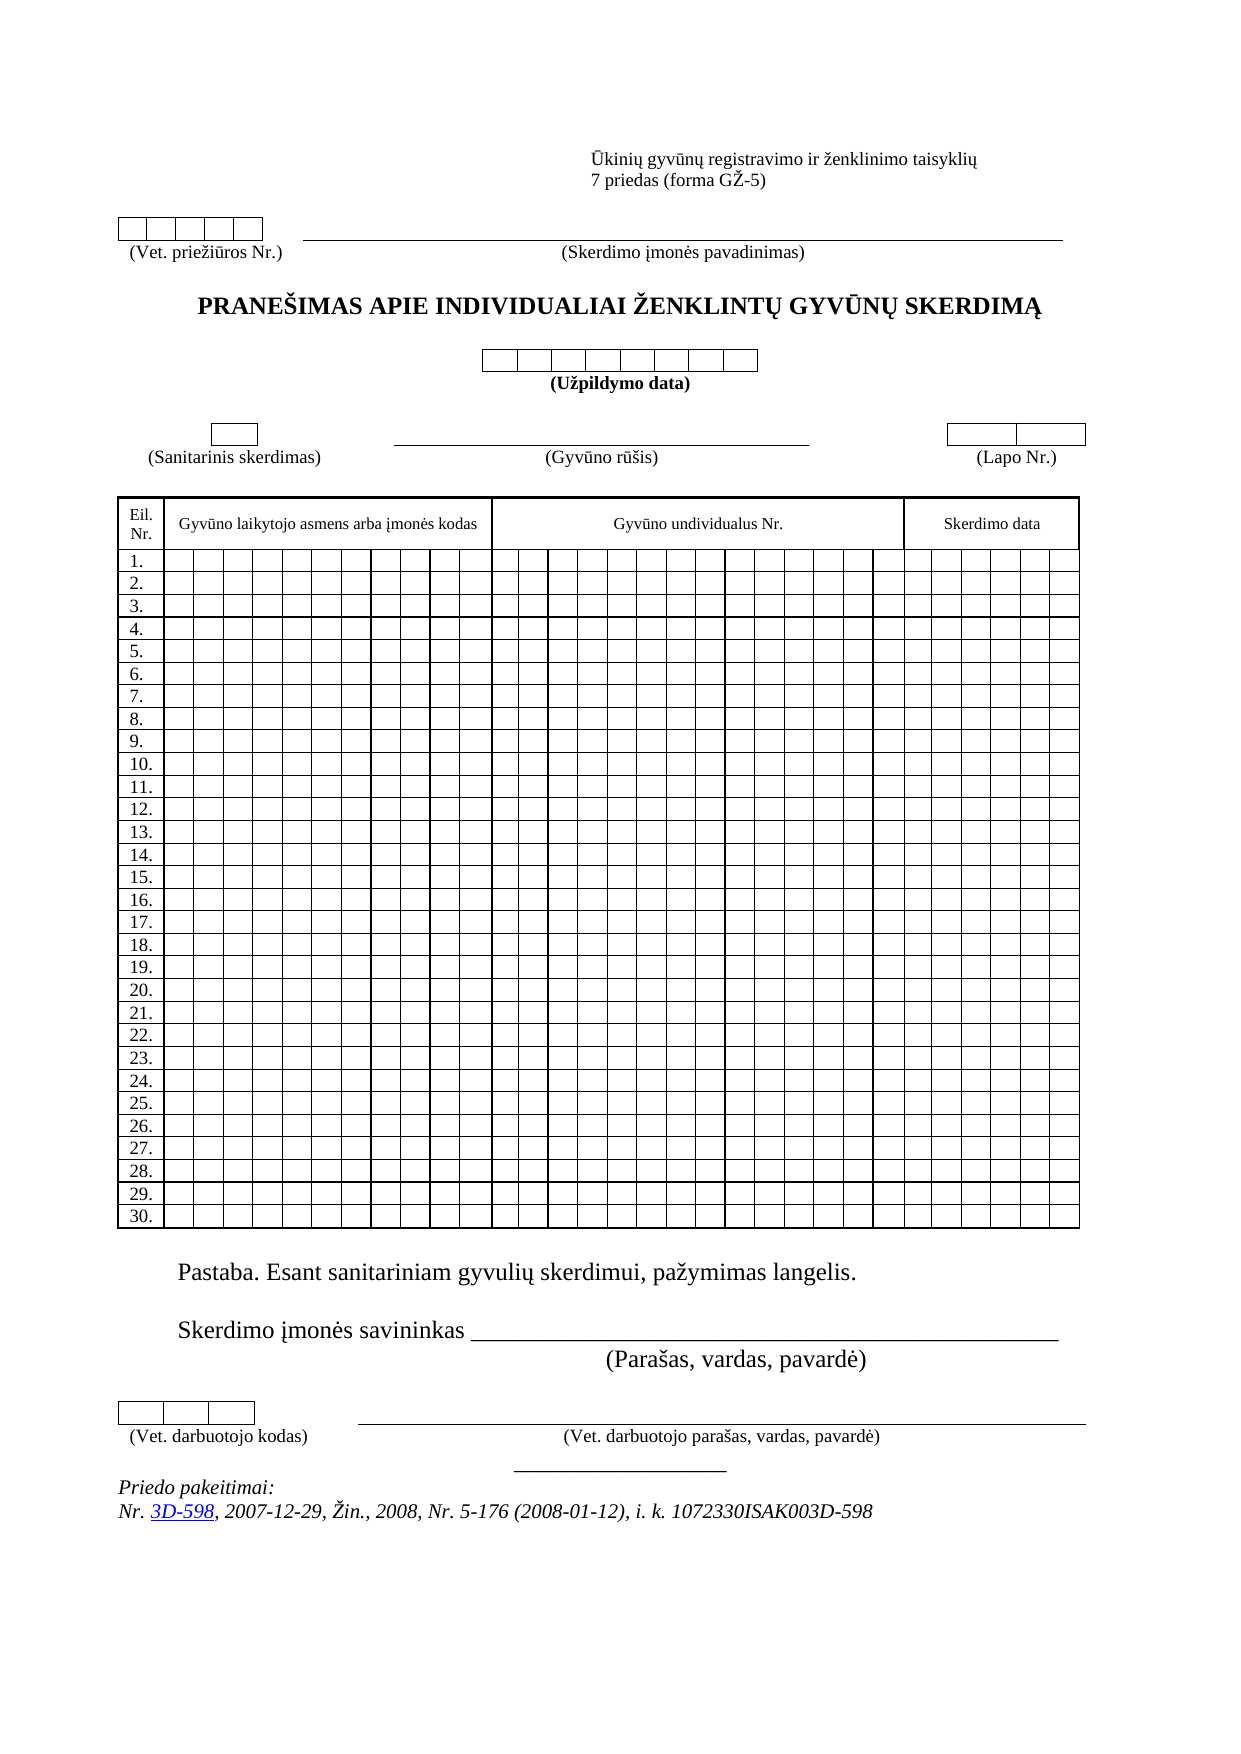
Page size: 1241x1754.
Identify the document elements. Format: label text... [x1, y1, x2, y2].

table_cell [342, 1002, 370, 1023]
table_cell [874, 640, 904, 662]
table_cell 29. [119, 1183, 163, 1204]
table_cell [962, 708, 990, 729]
table_cell [608, 663, 636, 684]
table_cell [608, 821, 636, 842]
table_cell [755, 1183, 784, 1204]
table_cell [874, 1137, 904, 1159]
table_cell [194, 640, 223, 662]
table_cell [283, 572, 311, 594]
table_cell (Skerdimo įmonės pavadinimas) [303, 241, 1063, 262]
table_cell [1050, 753, 1079, 774]
table_cell [431, 1137, 459, 1159]
table_cell [312, 979, 341, 1001]
table_cell [401, 956, 429, 978]
table_cell [283, 550, 311, 571]
table_cell [726, 730, 754, 752]
text Nr. 3D-598, 2007-12-29, Žin., 2008, Nr. 5-176 (2008-01-12), i. k. 1072330ISAK003D-598 [118, 1499, 1122, 1523]
table_cell [755, 866, 784, 888]
table_cell [637, 550, 666, 571]
table_cell [194, 889, 223, 910]
table_cell [401, 979, 429, 1001]
table_cell [194, 1024, 223, 1046]
table_cell [312, 1002, 341, 1023]
table_cell [401, 595, 429, 616]
table_cell [165, 866, 193, 888]
table_cell [991, 1092, 1020, 1114]
table_cell [342, 889, 370, 910]
table_cell [1021, 889, 1049, 910]
table_cell [874, 1070, 904, 1091]
table_cell [991, 776, 1020, 797]
table_cell [755, 640, 784, 662]
table_cell [460, 1070, 491, 1091]
table_cell [401, 1092, 429, 1114]
table_cell [460, 1092, 491, 1114]
table_cell [932, 1115, 961, 1136]
table_cell [493, 821, 518, 842]
table_cell 14. [119, 844, 163, 865]
table_cell [844, 798, 872, 820]
table_cell [342, 866, 370, 888]
table_cell [549, 572, 577, 594]
table_cell [667, 1070, 695, 1091]
table_cell [905, 776, 931, 797]
table_cell [578, 663, 607, 684]
table_cell [224, 1092, 252, 1114]
table_cell [962, 663, 990, 684]
table_cell [755, 1205, 784, 1227]
table_cell [549, 550, 577, 571]
table_cell [519, 1070, 547, 1091]
table_cell [342, 821, 370, 842]
table_cell [905, 708, 931, 729]
table_cell [814, 663, 843, 684]
table_cell [608, 1115, 636, 1136]
table_cell [519, 776, 547, 797]
table_cell [1021, 1092, 1049, 1114]
table_cell 25. [119, 1092, 163, 1114]
table_cell 5. [119, 640, 163, 662]
table_cell [372, 1183, 400, 1204]
table_cell [372, 550, 400, 571]
table_cell [667, 640, 695, 662]
table_cell [1021, 1183, 1049, 1204]
table_cell [932, 1047, 961, 1068]
table_cell [342, 1092, 370, 1114]
table_cell [312, 550, 341, 571]
table_cell [224, 753, 252, 774]
table_cell [342, 730, 370, 752]
table_cell [874, 1002, 904, 1023]
table_cell [372, 1092, 400, 1114]
table_cell [667, 1092, 695, 1114]
table_cell [1021, 866, 1049, 888]
table_cell [905, 550, 931, 571]
table_cell [608, 1160, 636, 1181]
table_cell [1021, 753, 1049, 774]
table_cell [253, 685, 282, 707]
table_cell [844, 1137, 872, 1159]
table_cell [493, 1137, 518, 1159]
table_cell [431, 640, 459, 662]
table_cell [637, 821, 666, 842]
table_cell [755, 618, 784, 639]
table_cell [696, 911, 724, 933]
table_cell [814, 776, 843, 797]
table_cell [962, 1183, 990, 1204]
table_cell [549, 1137, 577, 1159]
table_header [358, 1401, 1086, 1424]
table_cell [726, 685, 754, 707]
table_cell [667, 572, 695, 594]
table_cell [991, 618, 1020, 639]
table_cell [905, 1205, 931, 1227]
table_cell [342, 844, 370, 865]
table_cell [194, 844, 223, 865]
table_cell [667, 1137, 695, 1159]
table_cell [637, 1183, 666, 1204]
table_cell [519, 1115, 547, 1136]
table_cell [755, 956, 784, 978]
table_cell [814, 685, 843, 707]
table_cell [194, 663, 223, 684]
table_cell [962, 685, 990, 707]
table_cell [755, 1047, 784, 1068]
table_cell [785, 844, 813, 865]
table_cell [493, 1115, 518, 1136]
table_cell [549, 934, 577, 955]
table_cell [493, 1024, 518, 1046]
table_cell [578, 685, 607, 707]
table_cell [1021, 1137, 1049, 1159]
table_cell [312, 956, 341, 978]
table_cell [224, 911, 252, 933]
table_cell [905, 595, 931, 616]
table_cell [608, 1047, 636, 1068]
table_cell [905, 956, 931, 978]
table_cell 12. [119, 798, 163, 820]
table_cell [519, 685, 547, 707]
table_cell [962, 640, 990, 662]
table_cell [283, 1183, 311, 1204]
table_cell [194, 1137, 223, 1159]
table_cell [1021, 956, 1049, 978]
table_cell [1050, 844, 1079, 865]
table_cell [814, 1070, 843, 1091]
table_cell [224, 1183, 252, 1204]
table_cell [283, 1047, 311, 1068]
table_cell [814, 911, 843, 933]
table_cell [372, 753, 400, 774]
table_cell [844, 1024, 872, 1046]
table_cell [905, 663, 931, 684]
table_cell [1050, 1137, 1079, 1159]
table_cell [194, 685, 223, 707]
table_cell [608, 798, 636, 820]
table_cell [519, 1137, 547, 1159]
table_cell [874, 685, 904, 707]
table_cell [874, 911, 904, 933]
table_cell [519, 640, 547, 662]
table_cell [224, 572, 252, 594]
table_cell [932, 685, 961, 707]
table_cell [755, 1092, 784, 1114]
table_cell [962, 911, 990, 933]
table_cell [342, 956, 370, 978]
table_cell [342, 753, 370, 774]
table_cell [1021, 1024, 1049, 1046]
table_cell [905, 753, 931, 774]
table_cell [1021, 595, 1049, 616]
table_cell [401, 821, 429, 842]
table_cell [1050, 572, 1079, 594]
table_cell [194, 618, 223, 639]
table_cell [401, 1183, 429, 1204]
table_cell [874, 1047, 904, 1068]
table_cell [431, 618, 459, 639]
table_cell [283, 956, 311, 978]
table_header Gyvūno undividualus Nr. [493, 499, 903, 548]
table_cell [578, 708, 607, 729]
table_cell [785, 1115, 813, 1136]
table_cell [194, 934, 223, 955]
table_cell [932, 889, 961, 910]
table_header [809, 423, 947, 445]
table_cell [460, 640, 491, 662]
table_cell [905, 1070, 931, 1091]
table_cell [844, 844, 872, 865]
table_cell [372, 866, 400, 888]
table_cell [312, 753, 341, 774]
table_cell [342, 1160, 370, 1181]
table_cell [844, 1092, 872, 1114]
table_cell [165, 730, 193, 752]
table_cell [372, 889, 400, 910]
table_cell [667, 844, 695, 865]
table_cell [312, 798, 341, 820]
table_cell [785, 1047, 813, 1068]
table_cell [667, 685, 695, 707]
table_cell [608, 1137, 636, 1159]
table_cell [224, 1070, 252, 1091]
table_cell [431, 776, 459, 797]
table_cell [549, 595, 577, 616]
table_cell [726, 1002, 754, 1023]
table_header [255, 1401, 358, 1424]
table_cell [874, 595, 904, 616]
table_cell [726, 753, 754, 774]
table_cell [696, 979, 724, 1001]
table_header [689, 350, 723, 371]
table_cell [493, 1002, 518, 1023]
table_cell [667, 776, 695, 797]
table_cell [165, 911, 193, 933]
table_cell [726, 844, 754, 865]
table_cell [874, 798, 904, 820]
table_cell [844, 618, 872, 639]
table_cell [493, 889, 518, 910]
table_cell [814, 618, 843, 639]
table_cell [372, 798, 400, 820]
table_cell [844, 979, 872, 1001]
table_cell [726, 640, 754, 662]
table_cell [726, 979, 754, 1001]
table_cell [342, 550, 370, 571]
table_cell [460, 572, 491, 594]
table_cell [493, 730, 518, 752]
table_cell [578, 1205, 607, 1227]
table_cell [696, 685, 724, 707]
table_cell [962, 776, 990, 797]
table_cell 16. [119, 889, 163, 910]
table_cell [312, 572, 341, 594]
table_cell (Vet. darbuotojo kodas) [118, 1424, 358, 1446]
table_cell [578, 640, 607, 662]
table_cell [991, 1160, 1020, 1181]
table_cell [253, 663, 282, 684]
table_cell [755, 663, 784, 684]
table_cell [253, 618, 282, 639]
table_cell [905, 979, 931, 1001]
table_cell [342, 618, 370, 639]
table_cell [844, 776, 872, 797]
table_cell [608, 956, 636, 978]
table_cell [1050, 956, 1079, 978]
table_cell [493, 708, 518, 729]
table_cell [932, 1002, 961, 1023]
table_cell [224, 776, 252, 797]
table_cell [874, 866, 904, 888]
table_cell [696, 572, 724, 594]
table_cell [667, 708, 695, 729]
table_cell [165, 1205, 193, 1227]
table_cell [253, 753, 282, 774]
table_cell [460, 956, 491, 978]
table_cell [253, 821, 282, 842]
table_cell [991, 979, 1020, 1001]
table_cell [342, 1205, 370, 1227]
table_cell [372, 1070, 400, 1091]
table_cell (Sanitarinis skerdimas) [118, 445, 351, 468]
table_cell [874, 753, 904, 774]
table_cell [755, 1024, 784, 1046]
table_header [212, 424, 257, 445]
text 7 priedas (forma GŽ-5) [591, 169, 1122, 191]
table_cell [785, 1024, 813, 1046]
table_cell [1050, 595, 1079, 616]
table_cell [283, 1115, 311, 1136]
table_cell [283, 595, 311, 616]
table_cell [401, 685, 429, 707]
table_cell [608, 550, 636, 571]
table_cell [962, 956, 990, 978]
table_cell [312, 776, 341, 797]
table_cell [814, 572, 843, 594]
table_cell [460, 618, 491, 639]
table_cell [814, 640, 843, 662]
table_cell [549, 956, 577, 978]
table_cell [283, 979, 311, 1001]
table_cell [696, 595, 724, 616]
table_cell [608, 1205, 636, 1227]
table_header [176, 218, 204, 240]
table_cell [549, 1092, 577, 1114]
table_cell [224, 798, 252, 820]
table_cell [1050, 1024, 1079, 1046]
table_cell [194, 1183, 223, 1204]
table_cell [194, 1205, 223, 1227]
table_cell [637, 1092, 666, 1114]
table_cell [165, 934, 193, 955]
table_cell [696, 776, 724, 797]
table_cell [519, 844, 547, 865]
table_cell [962, 1115, 990, 1136]
table_cell [726, 1092, 754, 1114]
table_cell [549, 663, 577, 684]
table_cell 2. [119, 572, 163, 594]
table_cell [726, 572, 754, 594]
table_cell [519, 1047, 547, 1068]
table_cell [519, 956, 547, 978]
table_cell [962, 1160, 990, 1181]
table_cell [637, 798, 666, 820]
table_cell [1050, 776, 1079, 797]
table_cell [905, 1160, 931, 1181]
table_cell [460, 1183, 491, 1204]
table_cell [578, 1070, 607, 1091]
table_cell [667, 911, 695, 933]
table_cell [696, 1205, 724, 1227]
table_cell [519, 663, 547, 684]
table_cell [253, 1205, 282, 1227]
table_cell [814, 753, 843, 774]
table_header [351, 423, 394, 445]
table_cell [785, 1070, 813, 1091]
table_cell [667, 1024, 695, 1046]
table_cell [755, 889, 784, 910]
table_cell [696, 1070, 724, 1091]
table_cell [431, 1183, 459, 1204]
table_cell [549, 1115, 577, 1136]
table_cell [431, 911, 459, 933]
table_cell [342, 798, 370, 820]
table_cell [844, 889, 872, 910]
table_cell [755, 1115, 784, 1136]
table_cell [519, 1205, 547, 1227]
table_cell [814, 798, 843, 820]
table_cell [874, 934, 904, 955]
table_cell [253, 1047, 282, 1068]
table_cell [283, 911, 311, 933]
table_cell 11. [119, 776, 163, 797]
table_cell [401, 1002, 429, 1023]
table_cell [342, 1115, 370, 1136]
table_cell [401, 798, 429, 820]
table_cell [1050, 798, 1079, 820]
table_cell [991, 798, 1020, 820]
table_cell [549, 753, 577, 774]
table_cell (Lapo Nr.) [947, 446, 1086, 468]
table_cell [460, 934, 491, 955]
table_cell [493, 866, 518, 888]
table_cell [991, 663, 1020, 684]
table_cell [844, 753, 872, 774]
table_cell [549, 685, 577, 707]
table_cell [608, 776, 636, 797]
table_cell [578, 618, 607, 639]
table_cell [696, 1160, 724, 1181]
table_cell [283, 618, 311, 639]
table_cell [342, 572, 370, 594]
table_cell [253, 1115, 282, 1136]
table_cell [431, 1024, 459, 1046]
table_cell [932, 618, 961, 639]
table_cell [283, 1205, 311, 1227]
table_cell [844, 911, 872, 933]
table_cell [667, 1115, 695, 1136]
table_cell [1021, 979, 1049, 1001]
table_cell [785, 595, 813, 616]
table_cell [905, 866, 931, 888]
text _________________ [118, 1446, 1122, 1475]
table_cell [493, 776, 518, 797]
table_cell [165, 595, 193, 616]
table_cell [372, 821, 400, 842]
table_cell [962, 844, 990, 865]
table_cell [253, 776, 282, 797]
table_cell [312, 730, 341, 752]
table_cell [549, 889, 577, 910]
table_cell [932, 708, 961, 729]
table_cell [194, 821, 223, 842]
table_cell [549, 1183, 577, 1204]
table_cell [578, 798, 607, 820]
table_cell [519, 572, 547, 594]
table_cell [460, 911, 491, 933]
table_cell [667, 730, 695, 752]
table_cell [962, 1002, 990, 1023]
table_cell [165, 572, 193, 594]
table_cell [283, 866, 311, 888]
table_cell [224, 730, 252, 752]
table_cell [755, 572, 784, 594]
table_cell [991, 1183, 1020, 1204]
table_cell [962, 595, 990, 616]
table_cell [814, 550, 843, 571]
table_cell [253, 572, 282, 594]
table_cell [342, 1070, 370, 1091]
table_cell [696, 956, 724, 978]
table_cell [667, 550, 695, 571]
table_cell [874, 844, 904, 865]
table_cell [991, 1024, 1020, 1046]
table_cell 20. [119, 979, 163, 1001]
table_cell [844, 1070, 872, 1091]
table_cell [165, 708, 193, 729]
table_cell [224, 934, 252, 955]
table_cell [194, 1070, 223, 1091]
table_cell 15. [119, 866, 163, 888]
table_cell [991, 956, 1020, 978]
table_cell [283, 1137, 311, 1159]
table_cell [726, 776, 754, 797]
table_cell [283, 1024, 311, 1046]
table_cell [312, 1092, 341, 1114]
table_cell [312, 1137, 341, 1159]
table_cell [785, 776, 813, 797]
table_cell [493, 1070, 518, 1091]
table_cell [844, 821, 872, 842]
table_cell [1050, 866, 1079, 888]
table_cell [312, 1024, 341, 1046]
table_cell [578, 866, 607, 888]
table_cell [726, 708, 754, 729]
table_cell [809, 445, 947, 468]
table_cell [637, 572, 666, 594]
table_cell [401, 934, 429, 955]
table_cell [1021, 1205, 1049, 1227]
table_cell [253, 956, 282, 978]
table_cell [283, 753, 311, 774]
table_cell [637, 685, 666, 707]
table_cell [194, 595, 223, 616]
table_cell [1021, 776, 1049, 797]
table_cell [696, 708, 724, 729]
table_cell [578, 1183, 607, 1204]
table_cell [667, 821, 695, 842]
table_cell [962, 753, 990, 774]
table_cell [165, 956, 193, 978]
table_cell [962, 798, 990, 820]
table_header Eil. Nr. [119, 499, 163, 548]
table_cell [785, 889, 813, 910]
table_cell [905, 1047, 931, 1068]
table_cell [342, 1183, 370, 1204]
table_cell [165, 844, 193, 865]
table_header [147, 218, 175, 240]
table_cell [608, 1002, 636, 1023]
table_cell [726, 1047, 754, 1068]
table_cell [342, 1137, 370, 1159]
table_cell [755, 595, 784, 616]
table_cell [932, 844, 961, 865]
table_cell [667, 934, 695, 955]
table_cell [844, 730, 872, 752]
table_cell [785, 730, 813, 752]
table_cell [905, 798, 931, 820]
table_cell [165, 685, 193, 707]
table_cell [312, 1183, 341, 1204]
table_cell [578, 911, 607, 933]
table_cell [785, 663, 813, 684]
table_cell [401, 1137, 429, 1159]
table_cell [932, 776, 961, 797]
table_header [165, 423, 211, 445]
table_cell [905, 618, 931, 639]
table_cell [578, 1092, 607, 1114]
table_cell [431, 663, 459, 684]
table_cell [991, 730, 1020, 752]
table_cell [312, 934, 341, 955]
table_cell [549, 844, 577, 865]
table_cell [608, 979, 636, 1001]
table_cell [431, 1070, 459, 1091]
table_cell 3. [119, 595, 163, 616]
table_cell [165, 1002, 193, 1023]
table_cell [932, 798, 961, 820]
table_cell [755, 934, 784, 955]
table_cell [372, 1137, 400, 1159]
table_cell [1021, 550, 1049, 571]
table_cell [1050, 934, 1079, 955]
table_cell [493, 956, 518, 978]
table_cell [726, 1205, 754, 1227]
table_cell [401, 572, 429, 594]
table_header Gyvūno laikytojo asmens arba įmonės kodas [165, 499, 491, 548]
table_cell (Vet. priežiūros Nr.) [118, 240, 303, 262]
table_cell [342, 1047, 370, 1068]
table_cell [372, 685, 400, 707]
table_cell [283, 844, 311, 865]
table_cell [1050, 663, 1079, 684]
table_cell [814, 979, 843, 1001]
table_cell [785, 1137, 813, 1159]
table_cell [962, 934, 990, 955]
table_cell [962, 618, 990, 639]
table_cell [991, 708, 1020, 729]
table_cell [460, 889, 491, 910]
table_cell [283, 798, 311, 820]
table_cell [667, 1205, 695, 1227]
table_cell [991, 911, 1020, 933]
table_cell [696, 1002, 724, 1023]
table_cell [549, 1047, 577, 1068]
table_cell [932, 866, 961, 888]
table_cell 27. [119, 1137, 163, 1159]
table_cell [874, 618, 904, 639]
table_cell [991, 934, 1020, 955]
table_cell [991, 1047, 1020, 1068]
table_cell [905, 1183, 931, 1204]
table_cell 23. [119, 1047, 163, 1068]
table_cell [549, 1205, 577, 1227]
table_cell [372, 911, 400, 933]
table_header [263, 217, 303, 240]
table_cell [991, 595, 1020, 616]
table_cell [1021, 1047, 1049, 1068]
table_cell [401, 1024, 429, 1046]
table_cell [696, 1183, 724, 1204]
table_cell [874, 730, 904, 752]
table_cell [401, 550, 429, 571]
table_cell [696, 640, 724, 662]
table_header [724, 350, 757, 371]
table_cell [519, 730, 547, 752]
table_cell [283, 934, 311, 955]
table_cell [312, 866, 341, 888]
table_cell [667, 618, 695, 639]
table_cell [1021, 730, 1049, 752]
table_cell [549, 1070, 577, 1091]
table_header [234, 218, 262, 240]
table_cell [519, 618, 547, 639]
table_cell [785, 866, 813, 888]
table_cell [1050, 911, 1079, 933]
table_cell [253, 866, 282, 888]
table_cell [874, 979, 904, 1001]
table_cell [785, 640, 813, 662]
table_cell [932, 1137, 961, 1159]
table_cell [726, 821, 754, 842]
table_cell [224, 1047, 252, 1068]
table_cell [460, 1002, 491, 1023]
table_cell [932, 640, 961, 662]
table_header [209, 1402, 254, 1424]
table_cell [785, 708, 813, 729]
table_header [483, 350, 517, 371]
table_cell [905, 1002, 931, 1023]
table_cell [431, 572, 459, 594]
table_cell [224, 685, 252, 707]
table_cell [1021, 572, 1049, 594]
table_cell [1050, 685, 1079, 707]
text Pastaba. Esant sanitariniam gyvulių skerdimui, pažymimas langelis. [118, 1257, 1122, 1286]
table_cell [905, 1137, 931, 1159]
table_cell [194, 1115, 223, 1136]
table_cell [608, 708, 636, 729]
table_cell [253, 550, 282, 571]
table_cell [578, 550, 607, 571]
table_cell [493, 595, 518, 616]
table_cell [844, 1047, 872, 1068]
table_cell 17. [119, 911, 163, 933]
table_cell [431, 798, 459, 820]
table_cell [874, 572, 904, 594]
table_cell [608, 753, 636, 774]
table_cell [519, 753, 547, 774]
table_cell [431, 550, 459, 571]
table_cell [785, 618, 813, 639]
table_cell [372, 730, 400, 752]
table_cell [755, 844, 784, 865]
table_cell [519, 1183, 547, 1204]
table_cell [165, 1024, 193, 1046]
table_cell [312, 1205, 341, 1227]
table_cell [224, 640, 252, 662]
table_cell [165, 1092, 193, 1114]
table_cell [637, 1070, 666, 1091]
table_cell [905, 911, 931, 933]
table_cell [519, 595, 547, 616]
table_cell [194, 911, 223, 933]
table_cell [165, 753, 193, 774]
table_cell [932, 1183, 961, 1204]
table_cell [814, 1092, 843, 1114]
table_cell [696, 753, 724, 774]
table_cell [194, 798, 223, 820]
text PRANEŠIMAS APIE INDIVIDUALIAI ŽENKLINTŲ GYVŪNŲ SKERDIMĄ [118, 291, 1122, 320]
table_cell [932, 821, 961, 842]
table_cell [785, 685, 813, 707]
table_cell [493, 979, 518, 1001]
table_cell [962, 866, 990, 888]
table_cell [372, 956, 400, 978]
table_cell [194, 979, 223, 1001]
table_cell [401, 730, 429, 752]
table_cell [372, 776, 400, 797]
table_cell [785, 821, 813, 842]
table_cell [608, 844, 636, 865]
table_cell [431, 1047, 459, 1068]
table_cell [1021, 1160, 1049, 1181]
table_cell [194, 1047, 223, 1068]
table_cell [905, 844, 931, 865]
table_cell [253, 1070, 282, 1091]
table_cell [962, 1137, 990, 1159]
table_cell [578, 753, 607, 774]
table_cell [194, 1002, 223, 1023]
table_cell [905, 685, 931, 707]
table_cell [637, 844, 666, 865]
table_cell [460, 821, 491, 842]
table_cell [519, 979, 547, 1001]
table_cell [785, 934, 813, 955]
table_cell 21. [119, 1002, 163, 1023]
table_cell [696, 1047, 724, 1068]
table_cell [224, 595, 252, 616]
table_cell [283, 730, 311, 752]
table_cell [493, 1092, 518, 1114]
table_cell [431, 730, 459, 752]
table_cell [460, 685, 491, 707]
table_cell [431, 821, 459, 842]
table_cell [785, 956, 813, 978]
table_cell [1050, 1205, 1079, 1227]
table_cell [726, 911, 754, 933]
table_cell [637, 911, 666, 933]
table_cell [431, 844, 459, 865]
table_cell [667, 1160, 695, 1181]
table_cell [460, 776, 491, 797]
table_cell [755, 776, 784, 797]
table_cell [401, 753, 429, 774]
table_cell [372, 708, 400, 729]
table_cell [401, 708, 429, 729]
table_cell [785, 1183, 813, 1204]
table_cell [372, 618, 400, 639]
table_cell [991, 1002, 1020, 1023]
table_cell [431, 979, 459, 1001]
table_cell [312, 1160, 341, 1181]
table_cell [962, 1070, 990, 1091]
table_cell [608, 1024, 636, 1046]
table_cell [460, 753, 491, 774]
table_cell [637, 753, 666, 774]
table_cell [1021, 685, 1049, 707]
table_cell [785, 550, 813, 571]
table_cell [431, 934, 459, 955]
table_cell [194, 1160, 223, 1181]
table_cell [962, 550, 990, 571]
table_cell [493, 550, 518, 571]
table_cell [932, 911, 961, 933]
table_cell [578, 1024, 607, 1046]
table_cell [932, 1205, 961, 1227]
table_cell 26. [119, 1115, 163, 1136]
table_cell [696, 821, 724, 842]
table_cell [578, 934, 607, 955]
table_cell [814, 1137, 843, 1159]
table_cell [1021, 844, 1049, 865]
table_cell [283, 685, 311, 707]
table_cell [519, 1092, 547, 1114]
table_cell [785, 1092, 813, 1114]
table_cell [932, 1070, 961, 1091]
table_cell 9. [119, 730, 163, 752]
table_cell [637, 979, 666, 1001]
table_cell [1021, 1115, 1049, 1136]
table_cell [932, 956, 961, 978]
table_cell [874, 1092, 904, 1114]
table_cell [549, 1002, 577, 1023]
table_cell [608, 730, 636, 752]
table_cell [493, 934, 518, 955]
table_cell [401, 1070, 429, 1091]
table_cell [814, 1183, 843, 1204]
table_cell [1050, 1047, 1079, 1068]
table_cell [401, 1115, 429, 1136]
table_cell [608, 685, 636, 707]
table_cell [814, 595, 843, 616]
table_cell [814, 708, 843, 729]
table_cell [991, 1115, 1020, 1136]
table_cell [253, 1002, 282, 1023]
table_cell [932, 730, 961, 752]
table_cell [165, 618, 193, 639]
table_cell [814, 1160, 843, 1181]
table_cell [991, 1070, 1020, 1091]
table_cell [844, 550, 872, 571]
table_cell [1021, 798, 1049, 820]
table_cell [165, 640, 193, 662]
table_cell [549, 730, 577, 752]
table_header [586, 350, 620, 371]
table_cell [519, 1002, 547, 1023]
table_cell [667, 889, 695, 910]
table_cell [401, 1205, 429, 1227]
table_header [304, 423, 351, 445]
table_header [552, 350, 585, 371]
table_cell [696, 866, 724, 888]
table_cell [874, 1183, 904, 1204]
table_cell [431, 685, 459, 707]
table_cell [755, 1160, 784, 1181]
table_cell [431, 1092, 459, 1114]
table_cell [905, 572, 931, 594]
table_cell [726, 595, 754, 616]
table_cell [194, 550, 223, 571]
table_cell [667, 753, 695, 774]
table_cell [460, 730, 491, 752]
table_cell [493, 663, 518, 684]
table_cell [785, 1160, 813, 1181]
table_cell 30. [119, 1205, 163, 1227]
table_cell [962, 730, 990, 752]
table_cell [844, 572, 872, 594]
table_cell [372, 1002, 400, 1023]
table_cell [519, 911, 547, 933]
table_cell [726, 889, 754, 910]
table_cell [519, 550, 547, 571]
table_header [205, 218, 233, 240]
table_cell [844, 1183, 872, 1204]
table_cell [785, 572, 813, 594]
table_cell [844, 956, 872, 978]
table_cell [578, 1115, 607, 1136]
table_cell [312, 595, 341, 616]
table_cell [637, 640, 666, 662]
table_cell [342, 776, 370, 797]
table_cell [637, 1205, 666, 1227]
table_cell [372, 979, 400, 1001]
table_cell [1050, 1002, 1079, 1023]
table_cell [342, 1024, 370, 1046]
table_cell [519, 934, 547, 955]
table_cell [224, 663, 252, 684]
table_cell [342, 685, 370, 707]
table_cell [608, 572, 636, 594]
table_cell [283, 663, 311, 684]
text Ūkinių gyvūnų registravimo ir ženklinimo taisyklių [591, 148, 1122, 169]
table_cell [905, 730, 931, 752]
table_cell [401, 776, 429, 797]
table_cell [726, 1115, 754, 1136]
table_cell [342, 911, 370, 933]
table_cell [165, 1115, 193, 1136]
table_header [119, 1402, 163, 1424]
table_cell [493, 798, 518, 820]
table_cell [755, 798, 784, 820]
table_cell [460, 979, 491, 1001]
table_cell [905, 1115, 931, 1136]
table_cell 8. [119, 708, 163, 729]
table_cell [549, 708, 577, 729]
table_cell [431, 1160, 459, 1181]
table_cell [253, 708, 282, 729]
table_cell [549, 1160, 577, 1181]
table_cell [962, 1047, 990, 1068]
table_cell [608, 1092, 636, 1114]
table_cell [224, 821, 252, 842]
table_cell [637, 730, 666, 752]
table_cell [224, 979, 252, 1001]
table_cell [372, 663, 400, 684]
table_cell [932, 753, 961, 774]
table_cell [755, 1137, 784, 1159]
table_cell [932, 1024, 961, 1046]
table_cell [905, 821, 931, 842]
table_header [518, 350, 551, 371]
table_cell [1021, 1002, 1049, 1023]
table_cell [785, 1002, 813, 1023]
table_cell [667, 1002, 695, 1023]
table_cell [493, 753, 518, 774]
table_cell [962, 1092, 990, 1114]
table_cell [549, 866, 577, 888]
table_cell [519, 1024, 547, 1046]
table_cell 28. [119, 1160, 163, 1181]
table_cell [637, 776, 666, 797]
table_cell [401, 889, 429, 910]
table_cell [637, 1002, 666, 1023]
table_cell [844, 595, 872, 616]
table_cell [814, 1115, 843, 1136]
table_cell [905, 640, 931, 662]
table_cell 10. [119, 753, 163, 774]
table_cell [549, 618, 577, 639]
table_cell [608, 934, 636, 955]
table_cell [726, 1024, 754, 1046]
table_cell [1021, 640, 1049, 662]
table_cell [726, 798, 754, 820]
table_cell [549, 1024, 577, 1046]
table_cell [283, 1160, 311, 1181]
table_cell [696, 1115, 724, 1136]
table_cell 18. [119, 934, 163, 955]
table_cell [637, 889, 666, 910]
table_cell [667, 979, 695, 1001]
table_cell [785, 798, 813, 820]
table_cell [283, 640, 311, 662]
table_cell [755, 1002, 784, 1023]
table_cell [991, 844, 1020, 865]
table_cell [401, 911, 429, 933]
table_cell [932, 934, 961, 955]
table_cell [312, 640, 341, 662]
table_cell [1050, 1115, 1079, 1136]
table_cell [1050, 1092, 1079, 1114]
table_cell [253, 911, 282, 933]
table_cell [165, 1183, 193, 1204]
table_cell [844, 1002, 872, 1023]
table_cell [755, 911, 784, 933]
table_cell [253, 934, 282, 955]
table_cell [637, 1160, 666, 1181]
table_cell [372, 934, 400, 955]
table_cell [578, 1137, 607, 1159]
table_cell 19. [119, 956, 163, 978]
table_cell [165, 979, 193, 1001]
table_cell [253, 979, 282, 1001]
table_cell [372, 1024, 400, 1046]
table_cell [312, 911, 341, 933]
table_cell [696, 1024, 724, 1046]
table_cell 1. [119, 550, 163, 571]
table_cell [283, 776, 311, 797]
table_cell [814, 821, 843, 842]
table_cell [253, 1092, 282, 1114]
table_cell [342, 640, 370, 662]
table_cell [755, 821, 784, 842]
table_cell [578, 776, 607, 797]
table_cell [637, 1115, 666, 1136]
table_cell [460, 550, 491, 571]
table_cell [932, 550, 961, 571]
table_cell [844, 685, 872, 707]
table_cell [1021, 663, 1049, 684]
table_cell [814, 934, 843, 955]
table_cell [637, 618, 666, 639]
table_cell [844, 640, 872, 662]
table_cell [401, 1047, 429, 1068]
table_cell [905, 934, 931, 955]
table_cell [785, 911, 813, 933]
table_cell [253, 844, 282, 865]
table_cell [372, 844, 400, 865]
text Priedo pakeitimai: [118, 1475, 1122, 1499]
table_cell [194, 776, 223, 797]
table_cell [194, 956, 223, 978]
table_cell [165, 1137, 193, 1159]
table_cell [493, 1183, 518, 1204]
table_cell [460, 595, 491, 616]
table_cell [637, 595, 666, 616]
table_cell [785, 1205, 813, 1227]
table_cell [224, 1137, 252, 1159]
table_cell [224, 844, 252, 865]
table_cell [696, 618, 724, 639]
table_cell [224, 1115, 252, 1136]
table_cell [608, 640, 636, 662]
table_cell [608, 911, 636, 933]
table_cell 24. [119, 1070, 163, 1091]
table_cell [844, 1160, 872, 1181]
table_cell [696, 730, 724, 752]
table_cell [312, 889, 341, 910]
table_cell [637, 934, 666, 955]
table_cell [253, 595, 282, 616]
table_cell [312, 685, 341, 707]
table_cell [401, 618, 429, 639]
table_cell [342, 595, 370, 616]
table_cell [608, 1070, 636, 1091]
table_cell [637, 1024, 666, 1046]
table_cell [962, 889, 990, 910]
table_cell [932, 663, 961, 684]
table_cell [1050, 550, 1079, 571]
table_cell [991, 550, 1020, 571]
table_cell [165, 821, 193, 842]
table_cell [578, 1002, 607, 1023]
table_header [394, 423, 809, 445]
table_cell [165, 776, 193, 797]
table_cell [991, 889, 1020, 910]
table_cell [844, 663, 872, 684]
table_cell [905, 1024, 931, 1046]
table_cell [667, 1047, 695, 1068]
table_cell [1050, 821, 1079, 842]
table_cell [755, 979, 784, 1001]
table_cell [874, 956, 904, 978]
table_cell [253, 889, 282, 910]
table_cell [667, 663, 695, 684]
table_cell [549, 821, 577, 842]
table_cell [224, 1205, 252, 1227]
table_cell [431, 708, 459, 729]
table_cell [578, 595, 607, 616]
table_cell [372, 572, 400, 594]
table_cell [578, 979, 607, 1001]
table_cell [460, 1115, 491, 1136]
table_cell [991, 685, 1020, 707]
table_cell [253, 1183, 282, 1204]
table_cell [194, 708, 223, 729]
table_cell [844, 1115, 872, 1136]
table_cell [312, 1115, 341, 1136]
table_cell [460, 1160, 491, 1181]
table_cell 7. [119, 685, 163, 707]
table_cell [165, 1047, 193, 1068]
table_cell 13. [119, 821, 163, 842]
table_cell [637, 708, 666, 729]
table_cell [460, 844, 491, 865]
table_header [258, 423, 304, 445]
table_cell [283, 1002, 311, 1023]
text Skerdimo įmonės savininkas _______________________________________________ [118, 1315, 1122, 1344]
table_cell [224, 866, 252, 888]
table_cell [401, 866, 429, 888]
table_cell [905, 1092, 931, 1114]
table_cell [519, 708, 547, 729]
table_cell [312, 708, 341, 729]
table_cell [312, 618, 341, 639]
table_cell [962, 821, 990, 842]
table_cell [194, 572, 223, 594]
table_cell [696, 663, 724, 684]
table_cell [578, 730, 607, 752]
table_cell [874, 889, 904, 910]
table_cell [194, 730, 223, 752]
table_cell [253, 1137, 282, 1159]
table_cell 4. [119, 618, 163, 639]
table_cell 6. [119, 663, 163, 684]
table_cell [874, 776, 904, 797]
table_cell [991, 753, 1020, 774]
table_cell [814, 730, 843, 752]
table_cell [696, 798, 724, 820]
table_cell [962, 572, 990, 594]
table_cell [874, 663, 904, 684]
table_cell [549, 911, 577, 933]
table_cell [283, 708, 311, 729]
table_cell [401, 640, 429, 662]
table_cell [844, 934, 872, 955]
table_cell [814, 1002, 843, 1023]
table_cell [932, 1160, 961, 1181]
table_cell [696, 844, 724, 865]
table_cell [253, 1160, 282, 1181]
table_cell [460, 708, 491, 729]
table_cell [1021, 1070, 1049, 1091]
table_cell [874, 1115, 904, 1136]
table_cell [460, 1205, 491, 1227]
table_cell [519, 821, 547, 842]
table_cell [283, 1092, 311, 1114]
table_cell [431, 956, 459, 978]
table_cell [726, 618, 754, 639]
table_header [303, 217, 1063, 240]
table_cell [962, 1024, 990, 1046]
table_cell [1021, 708, 1049, 729]
table_cell [578, 1160, 607, 1181]
table_cell [519, 889, 547, 910]
table_cell [351, 445, 394, 468]
table_cell [578, 889, 607, 910]
table_cell [991, 572, 1020, 594]
table_cell [637, 663, 666, 684]
table_cell [165, 1070, 193, 1091]
table_cell [283, 1070, 311, 1091]
table_cell [667, 798, 695, 820]
table_cell [874, 1205, 904, 1227]
table_header [948, 424, 1016, 445]
table_cell [696, 550, 724, 571]
table_cell [493, 911, 518, 933]
table_cell [608, 595, 636, 616]
table_cell [224, 1024, 252, 1046]
table_cell [342, 708, 370, 729]
table_cell [726, 866, 754, 888]
table_cell [1050, 1070, 1079, 1091]
table_cell [755, 1070, 784, 1091]
table_header Skerdimo data [905, 499, 1078, 548]
table_cell [372, 1205, 400, 1227]
table_cell [1021, 934, 1049, 955]
table_cell [578, 572, 607, 594]
table_cell [372, 1115, 400, 1136]
table_cell [667, 595, 695, 616]
table_cell [493, 618, 518, 639]
table_cell [578, 1047, 607, 1068]
table_cell [460, 866, 491, 888]
table_cell [165, 889, 193, 910]
table_cell [342, 934, 370, 955]
table_cell [696, 1137, 724, 1159]
table_cell [460, 663, 491, 684]
table_cell [755, 730, 784, 752]
table_cell [844, 866, 872, 888]
table_cell [549, 798, 577, 820]
table_cell [696, 1092, 724, 1114]
table_cell 22. [119, 1024, 163, 1046]
table_cell [165, 663, 193, 684]
table_cell [962, 1205, 990, 1227]
table_cell [224, 618, 252, 639]
table_cell [224, 956, 252, 978]
table_cell [874, 550, 904, 571]
table_header [1017, 424, 1085, 445]
table_cell [1050, 730, 1079, 752]
table_cell [1050, 640, 1079, 662]
table_cell [874, 1160, 904, 1181]
table_cell [814, 956, 843, 978]
table_cell [519, 1160, 547, 1181]
table_cell (Vet. darbuotojo parašas, vardas, pavardė) [358, 1425, 1086, 1446]
table_cell [637, 866, 666, 888]
table_cell [755, 753, 784, 774]
table_header [621, 350, 654, 371]
table_cell [637, 1137, 666, 1159]
table_cell [372, 1047, 400, 1068]
table_cell [342, 663, 370, 684]
table_header [655, 350, 688, 371]
table_cell [431, 866, 459, 888]
table_header [164, 1402, 208, 1424]
table_cell [814, 1205, 843, 1227]
table_cell [194, 753, 223, 774]
table_cell [932, 572, 961, 594]
table_cell [608, 889, 636, 910]
table_cell [372, 640, 400, 662]
table_cell [726, 1160, 754, 1181]
table_cell [342, 979, 370, 1001]
table_cell [1021, 821, 1049, 842]
table_cell [814, 889, 843, 910]
table_cell [312, 1070, 341, 1091]
table_cell [253, 640, 282, 662]
table_cell [608, 1183, 636, 1204]
table_cell [493, 844, 518, 865]
table_cell [431, 753, 459, 774]
table_cell [372, 595, 400, 616]
table_cell [962, 979, 990, 1001]
table_cell [460, 1137, 491, 1159]
table_cell [194, 1092, 223, 1114]
table_cell [431, 1205, 459, 1227]
table_cell [165, 798, 193, 820]
table_cell [372, 1160, 400, 1181]
table_cell [1021, 618, 1049, 639]
table_cell [726, 1137, 754, 1159]
table_cell [1050, 708, 1079, 729]
table_cell [608, 866, 636, 888]
table_cell [637, 1047, 666, 1068]
table_cell [253, 1024, 282, 1046]
table_cell [696, 889, 724, 910]
text (Parašas, vardas, pavardė) [118, 1344, 1122, 1372]
table_cell [578, 821, 607, 842]
table_cell [460, 1024, 491, 1046]
table_cell [991, 1137, 1020, 1159]
table_cell [874, 1024, 904, 1046]
table_header [119, 218, 146, 240]
table_cell [549, 640, 577, 662]
table_cell [493, 640, 518, 662]
table_cell [165, 1160, 193, 1181]
table_cell [696, 934, 724, 955]
table_cell [431, 889, 459, 910]
table_cell [726, 550, 754, 571]
table_cell [874, 821, 904, 842]
table_cell [1050, 979, 1079, 1001]
table_cell [608, 618, 636, 639]
table_cell [312, 821, 341, 842]
table_cell [283, 821, 311, 842]
table_cell [224, 1160, 252, 1181]
table_cell [874, 708, 904, 729]
table_cell [932, 979, 961, 1001]
table_cell [283, 889, 311, 910]
table_cell [312, 844, 341, 865]
table_cell [549, 979, 577, 1001]
table_cell [844, 708, 872, 729]
table_cell [991, 1205, 1020, 1227]
table_cell [1050, 889, 1079, 910]
table_cell [932, 1092, 961, 1114]
table_cell [667, 1183, 695, 1204]
table_cell [726, 934, 754, 955]
table_cell [549, 776, 577, 797]
table_cell (Užpildymo data) [483, 372, 758, 394]
table_header [118, 423, 165, 445]
table_cell [814, 866, 843, 888]
table_cell [755, 708, 784, 729]
table_cell [165, 550, 193, 571]
table_cell [814, 1047, 843, 1068]
table_cell [637, 956, 666, 978]
table_cell (Gyvūno rūšis) [394, 446, 809, 468]
table_cell [253, 798, 282, 820]
table_cell [578, 956, 607, 978]
table_cell [312, 663, 341, 684]
table_cell [253, 730, 282, 752]
table_cell [905, 889, 931, 910]
table_cell [460, 798, 491, 820]
table_cell [493, 1205, 518, 1227]
table_cell [991, 640, 1020, 662]
table_cell [460, 1047, 491, 1068]
table_cell [755, 685, 784, 707]
table_cell [726, 663, 754, 684]
table_cell [726, 956, 754, 978]
table_cell [312, 1047, 341, 1068]
table_cell [814, 1024, 843, 1046]
table_cell [493, 572, 518, 594]
table_cell [431, 595, 459, 616]
table_cell [431, 1115, 459, 1136]
table_cell [224, 550, 252, 571]
table_cell [431, 1002, 459, 1023]
table_cell [578, 844, 607, 865]
table_cell [194, 866, 223, 888]
table_cell [519, 866, 547, 888]
table_cell [519, 798, 547, 820]
table_cell [493, 1047, 518, 1068]
table_cell [667, 956, 695, 978]
table_cell [401, 1160, 429, 1181]
table_cell [667, 866, 695, 888]
table_cell [814, 844, 843, 865]
table_cell [1050, 1160, 1079, 1181]
table_cell [493, 685, 518, 707]
table_cell [785, 979, 813, 1001]
table_cell [785, 753, 813, 774]
table_cell [401, 663, 429, 684]
table_cell [224, 889, 252, 910]
table_cell [224, 708, 252, 729]
table_cell [726, 1070, 754, 1091]
table_cell [726, 1183, 754, 1204]
table_cell [932, 595, 961, 616]
table_cell [1050, 1183, 1079, 1204]
table_cell [844, 1205, 872, 1227]
table_cell [991, 866, 1020, 888]
table_cell [991, 821, 1020, 842]
table_cell [493, 1160, 518, 1181]
table_cell [401, 844, 429, 865]
table_cell [1021, 911, 1049, 933]
table_cell [755, 550, 784, 571]
table_cell [1050, 618, 1079, 639]
table_cell [224, 1002, 252, 1023]
